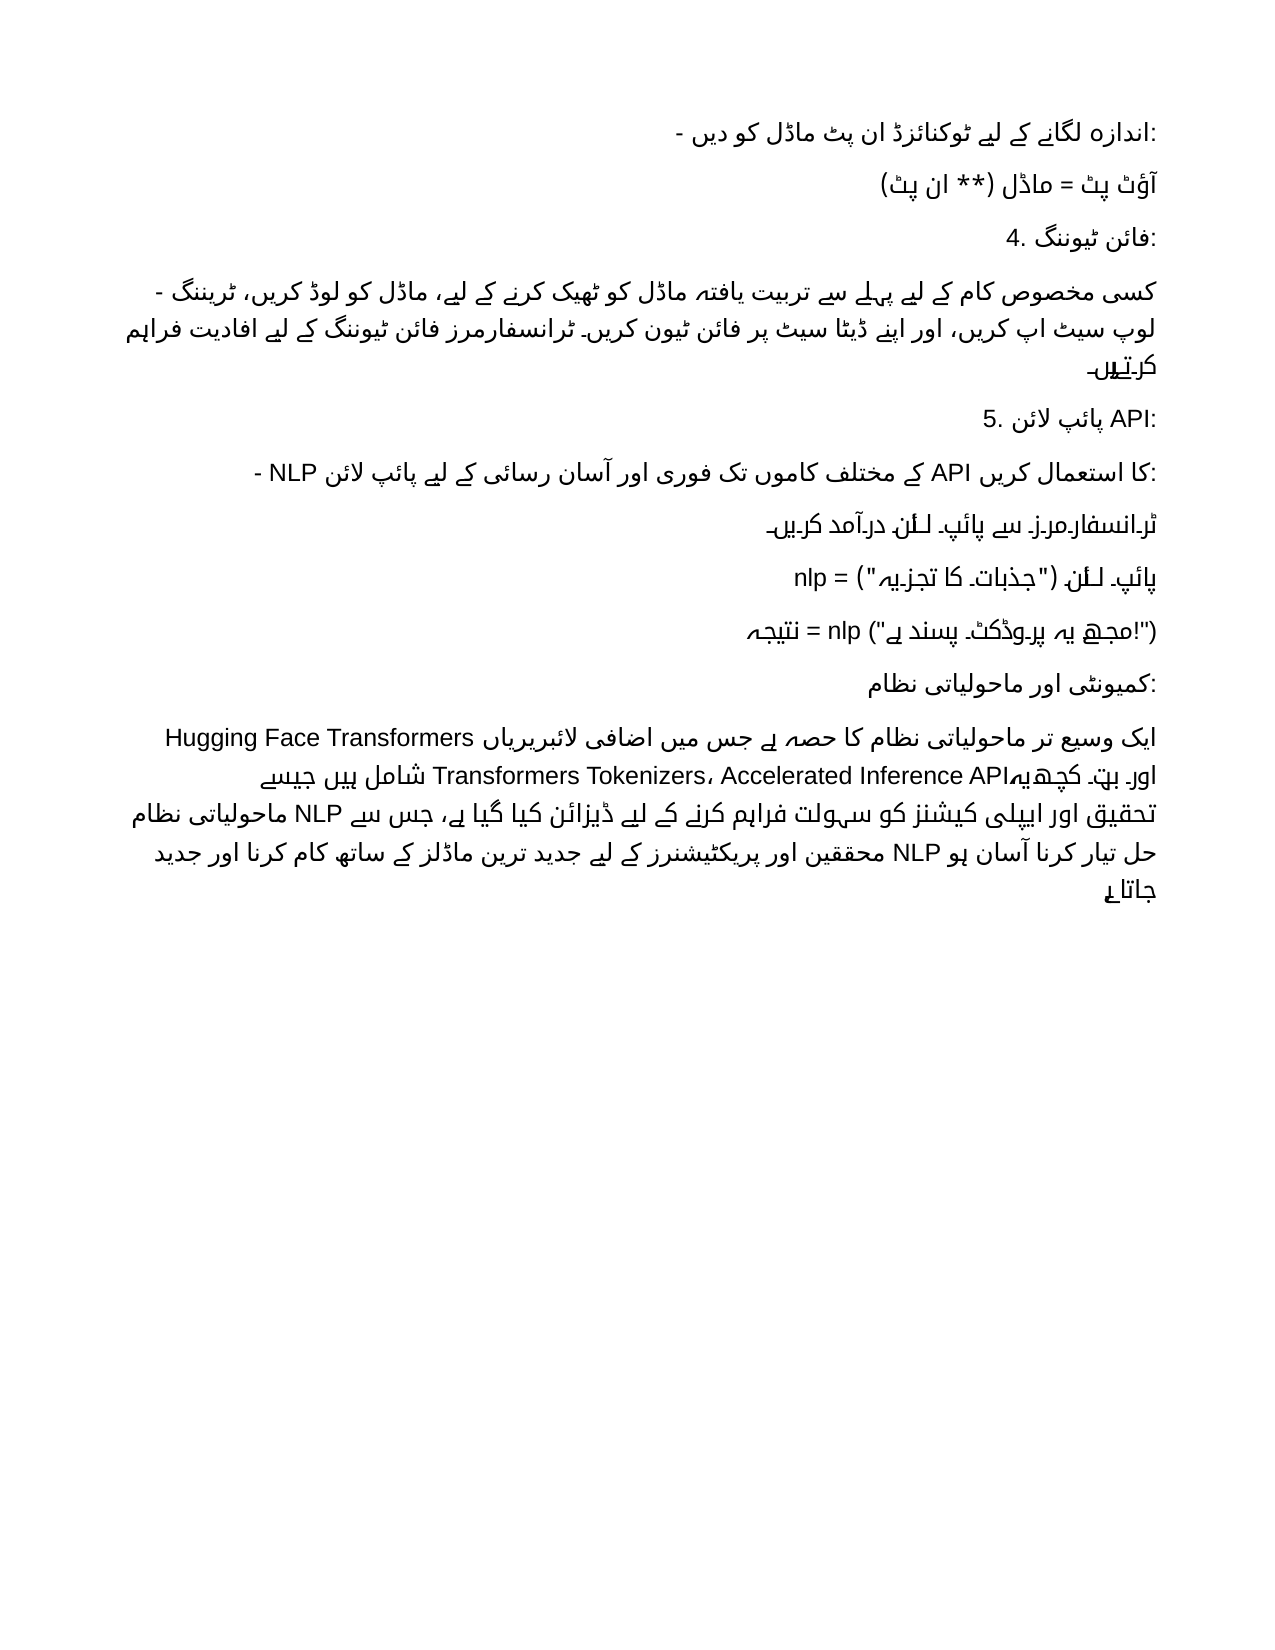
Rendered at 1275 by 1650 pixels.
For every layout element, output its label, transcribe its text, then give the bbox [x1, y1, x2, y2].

text ٹرانسفارمرز سے پائپ لائن درآمد کریں۔ [118, 511, 1157, 543]
text 4. فائن ٹیوننگ: [118, 223, 1157, 257]
text - کسی مخصوص کام کے لیے پہلے سے تربیت یافتہ ماڈل کو ٹھیک کرنے کے لیے، ماڈل کو لوڈ کریں، ٹریننگ لوپ سیٹ اپ کریں، اور اپنے ڈیٹا سیٹ پر فائن ٹیون کریں۔ ٹرانسفارمرز فائن ٹیوننگ کے لیے افادیت فراہم کرتے ہیں۔ [118, 277, 1157, 385]
text نتیجہ = nlp ("مجھے یہ پروڈکٹ پسند ہے!") [118, 616, 1157, 650]
text Hugging Face Transformers ایک وسیع تر ماحولیاتی نظام کا حصہ ہے جس میں اضافی لائبریریاں شامل ہیں جیسے Transformers Tokenizers، Accelerated Inference API، اور بہت کچھ۔ یہ ماحولیاتی نظام NLP تحقیق اور ایپلی کیشنز کو سہولت فراہم کرنے کے لیے ڈیزائن کیا گیا ہے، جس سے محققین اور پریکٹیشنرز کے لیے جدید ترین ماڈلز کے ساتھ کام کرنا اور جدید NLP حل تیار کرنا آسان ہو جاتا ہے۔ [118, 722, 1157, 909]
text - اندازہ لگانے کے لیے ٹوکنائزڈ ان پٹ ماڈل کو دیں: [118, 118, 1157, 152]
text 5. پائپ لائن API: [118, 404, 1157, 438]
text - NLP کے مختلف کاموں تک فوری اور آسان رسائی کے لیے پائپ لائن API کا استعمال کریں: [118, 458, 1157, 491]
text nlp = پائپ لائن ("جذبات کا تجزیہ") [118, 563, 1157, 596]
text آؤٹ پٹ = ماڈل (** ان پٹ) [118, 171, 1157, 204]
text کمیونٹی اور ماحولیاتی نظام: [118, 669, 1157, 703]
